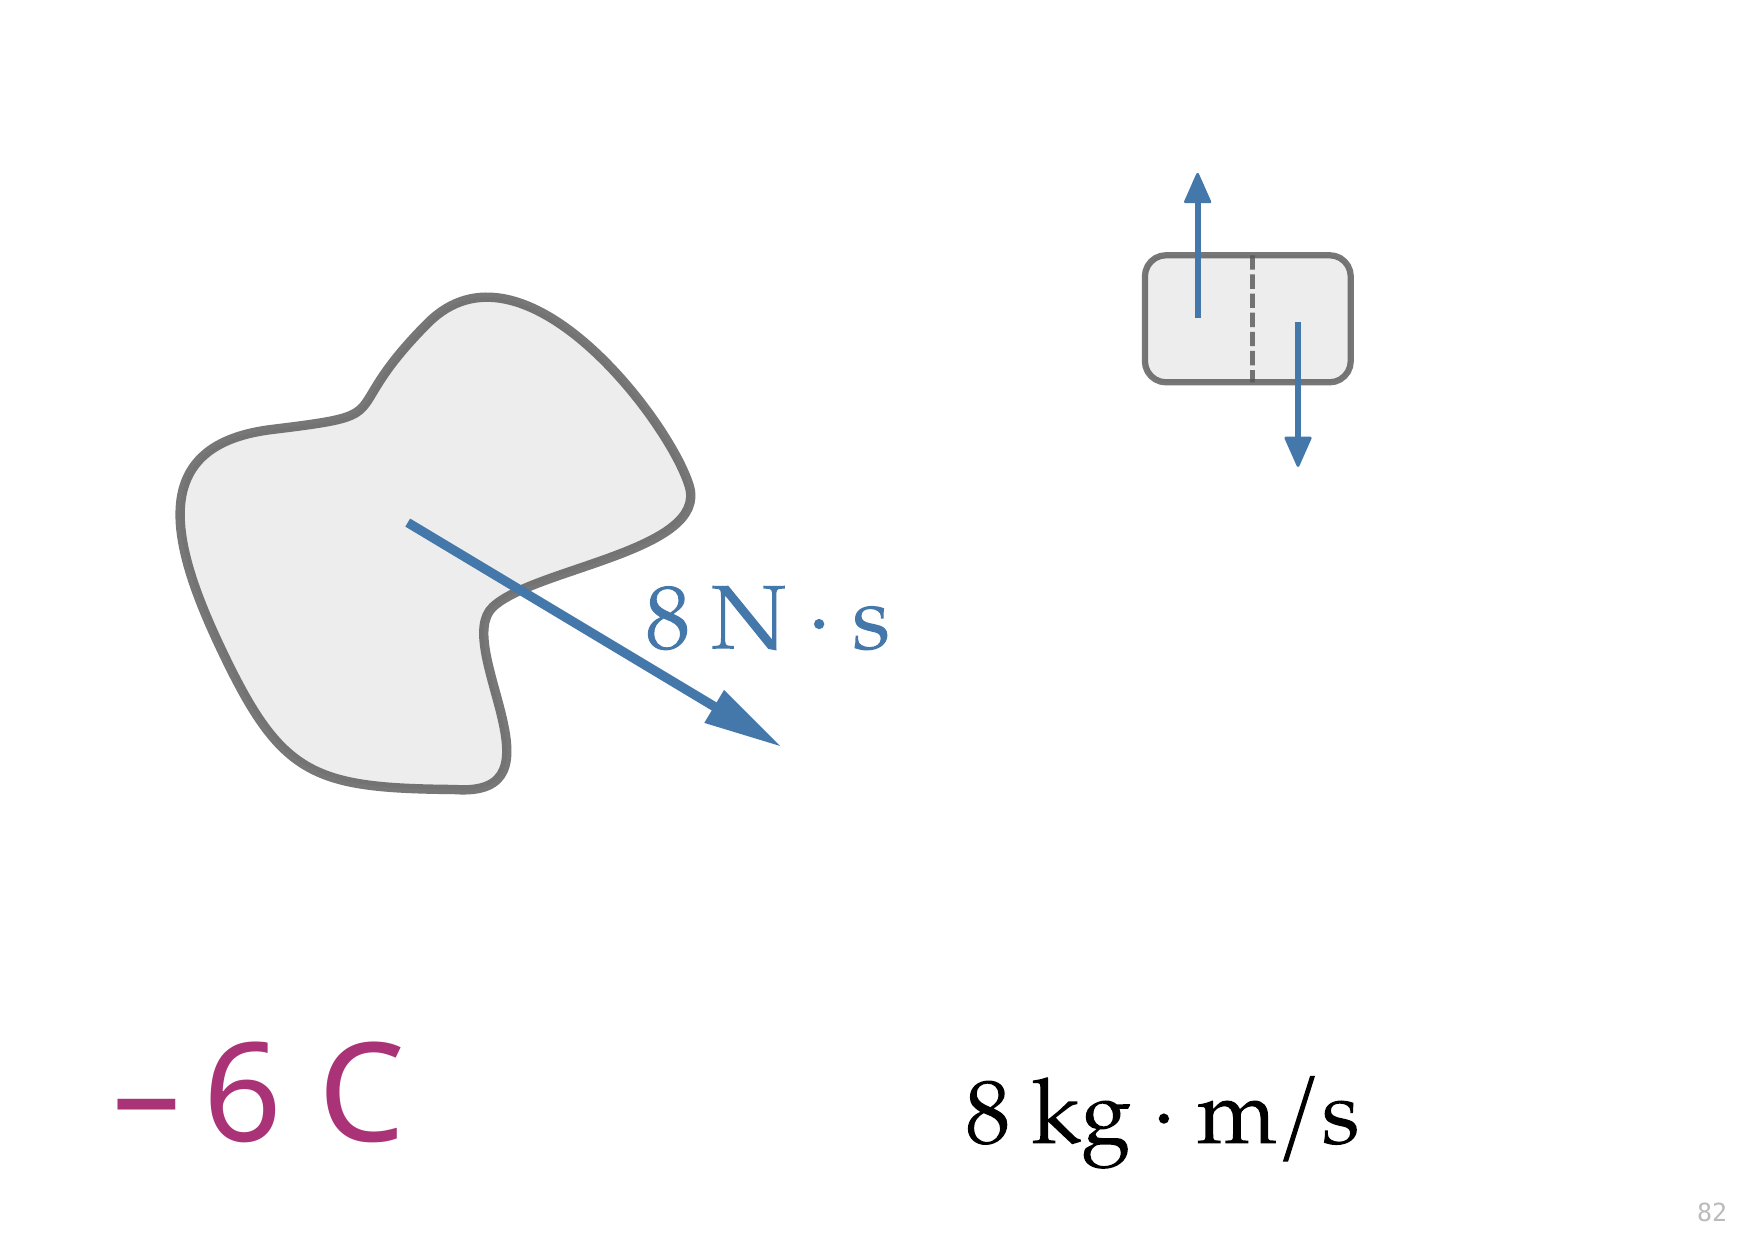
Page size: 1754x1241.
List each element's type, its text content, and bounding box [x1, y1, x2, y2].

text_box [1144, 255, 1351, 383]
text_box [647, 585, 688, 651]
text_box [1282, 1075, 1316, 1162]
text_box – 6 C [97, 986, 414, 1139]
text_box [854, 605, 888, 651]
text_box [1158, 1113, 1170, 1124]
text_box [1323, 1100, 1357, 1146]
text_box [712, 585, 785, 651]
text_box [967, 1080, 1008, 1146]
text_box [1032, 1077, 1081, 1145]
text_box [1197, 1100, 1276, 1144]
text_box [813, 618, 825, 630]
text_box [1083, 1100, 1131, 1169]
text_box [180, 297, 691, 790]
